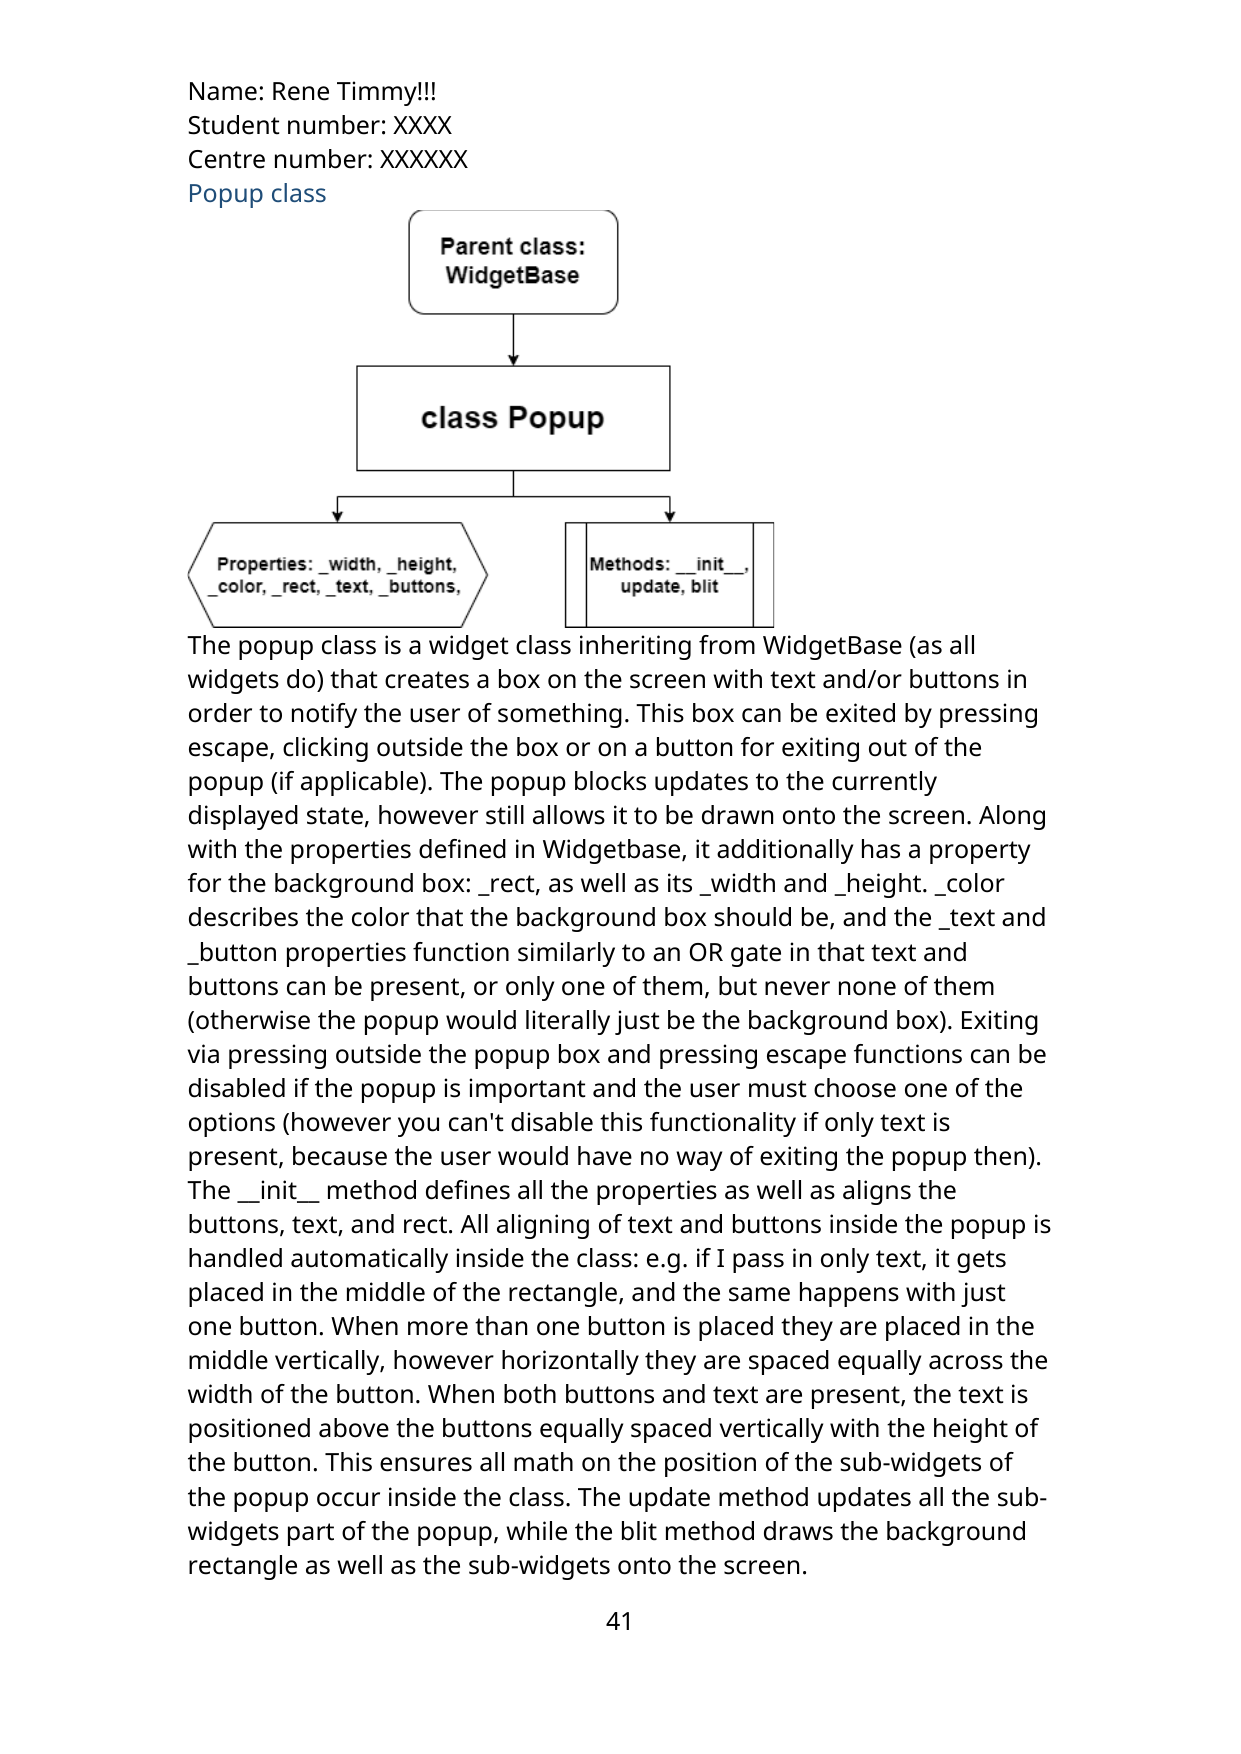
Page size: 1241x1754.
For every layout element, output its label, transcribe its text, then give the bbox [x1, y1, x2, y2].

subtitle Popup class [187, 176, 1053, 210]
text The popup class is a widget class inheriting from WidgetBase (as all widgets do) that creates a box on the screen with text and/or buttons in order to notify the user of something. This box can be exited by pressing escape, clicking outside the box or on a button for exiting out of the popup (if applicable). The popup blocks updates to the currently displayed state, however still allows it to be drawn onto the screen. Along with the properties defined in Widgetbase, it additionally has a property for the background box: _rect, as well as its _width and _height. _color describes the color that the background box should be, and the _text and _button properties function similarly to an OR gate in that text and buttons can be present, or only one of them, but never none of them (otherwise the popup would literally just be the background box). Exiting via pressing outside the popup box and pressing escape functions can be disabled if the popup is important and the user must choose one of the options (however you can't disable this functionality if only text is present, because the user would have no way of exiting the popup then). The __init__ method defines all the properties as well as aligns the buttons, text, and rect. All aligning of text and buttons inside the popup is handled automatically inside the class: e.g. if I pass in only text, it gets placed in the middle of the rectangle, and the same happens with just one button. When more than one button is placed they are placed in the middle vertically, however horizontally they are spaced equally across the width of the button. When both buttons and text are present, the text is positioned above the buttons equally spaced vertically with the height of the button. This ensures all math on the position of the sub-widgets of the popup occur inside the class. The update method updates all the sub-widgets part of the popup, while the blit method draws the background rectangle as well as the sub-widgets onto the screen. [187, 628, 1053, 1581]
